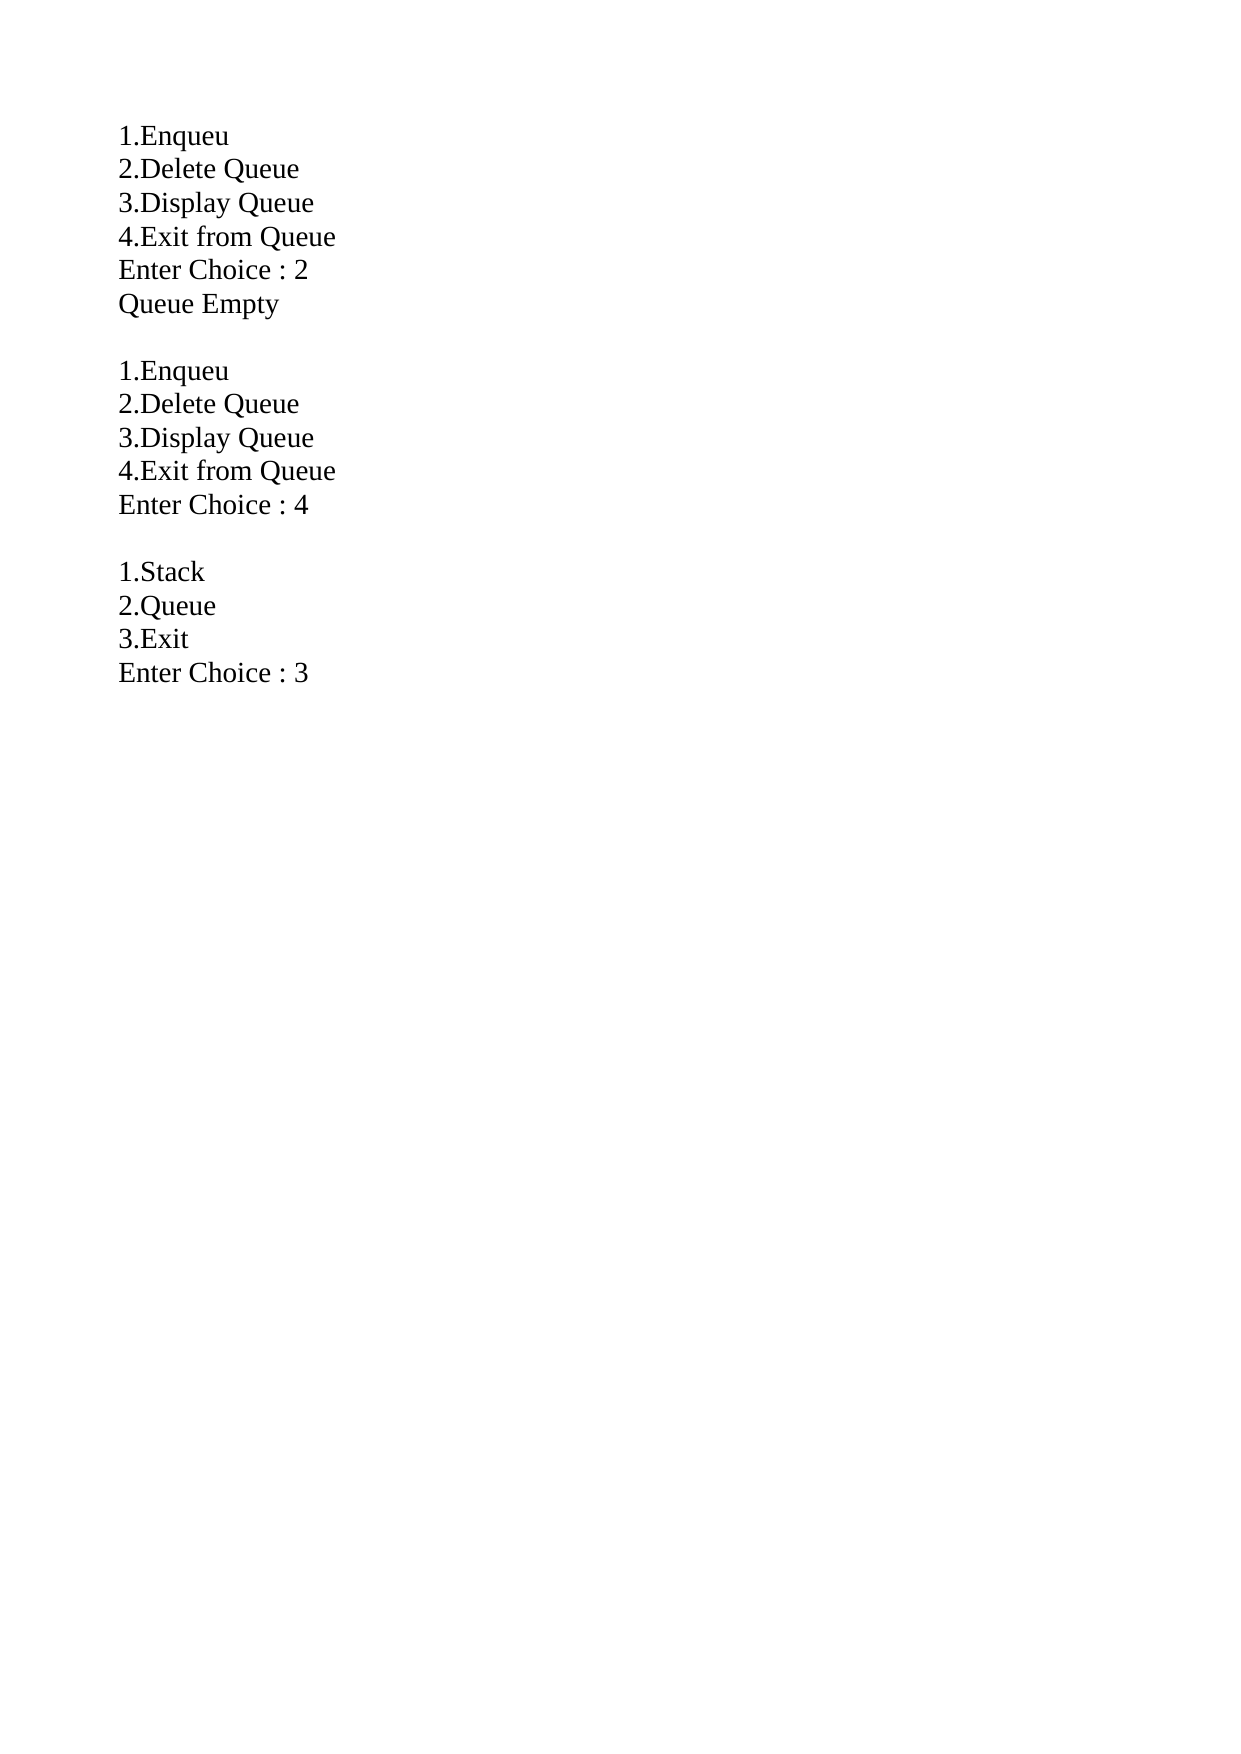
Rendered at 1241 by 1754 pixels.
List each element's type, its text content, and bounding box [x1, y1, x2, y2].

text 2.Delete Queue [118, 386, 1122, 420]
text 3.Exit [118, 621, 1122, 655]
text 2.Delete Queue [118, 152, 1122, 185]
text 1.Enqueu [118, 118, 1122, 152]
text Enter Choice : 4 [118, 487, 1122, 521]
text 1.Stack [118, 554, 1122, 588]
text Queue Empty [118, 286, 1122, 319]
text 2.Queue [118, 588, 1122, 621]
text 4.Exit from Queue [118, 453, 1122, 487]
text 4.Exit from Queue [118, 219, 1122, 252]
text 3.Display Queue [118, 420, 1122, 453]
text 3.Display Queue [118, 185, 1122, 219]
text Enter Choice : 2 [118, 252, 1122, 286]
text Enter Choice : 3 [118, 655, 1122, 688]
text 1.Enqueu [118, 353, 1122, 386]
